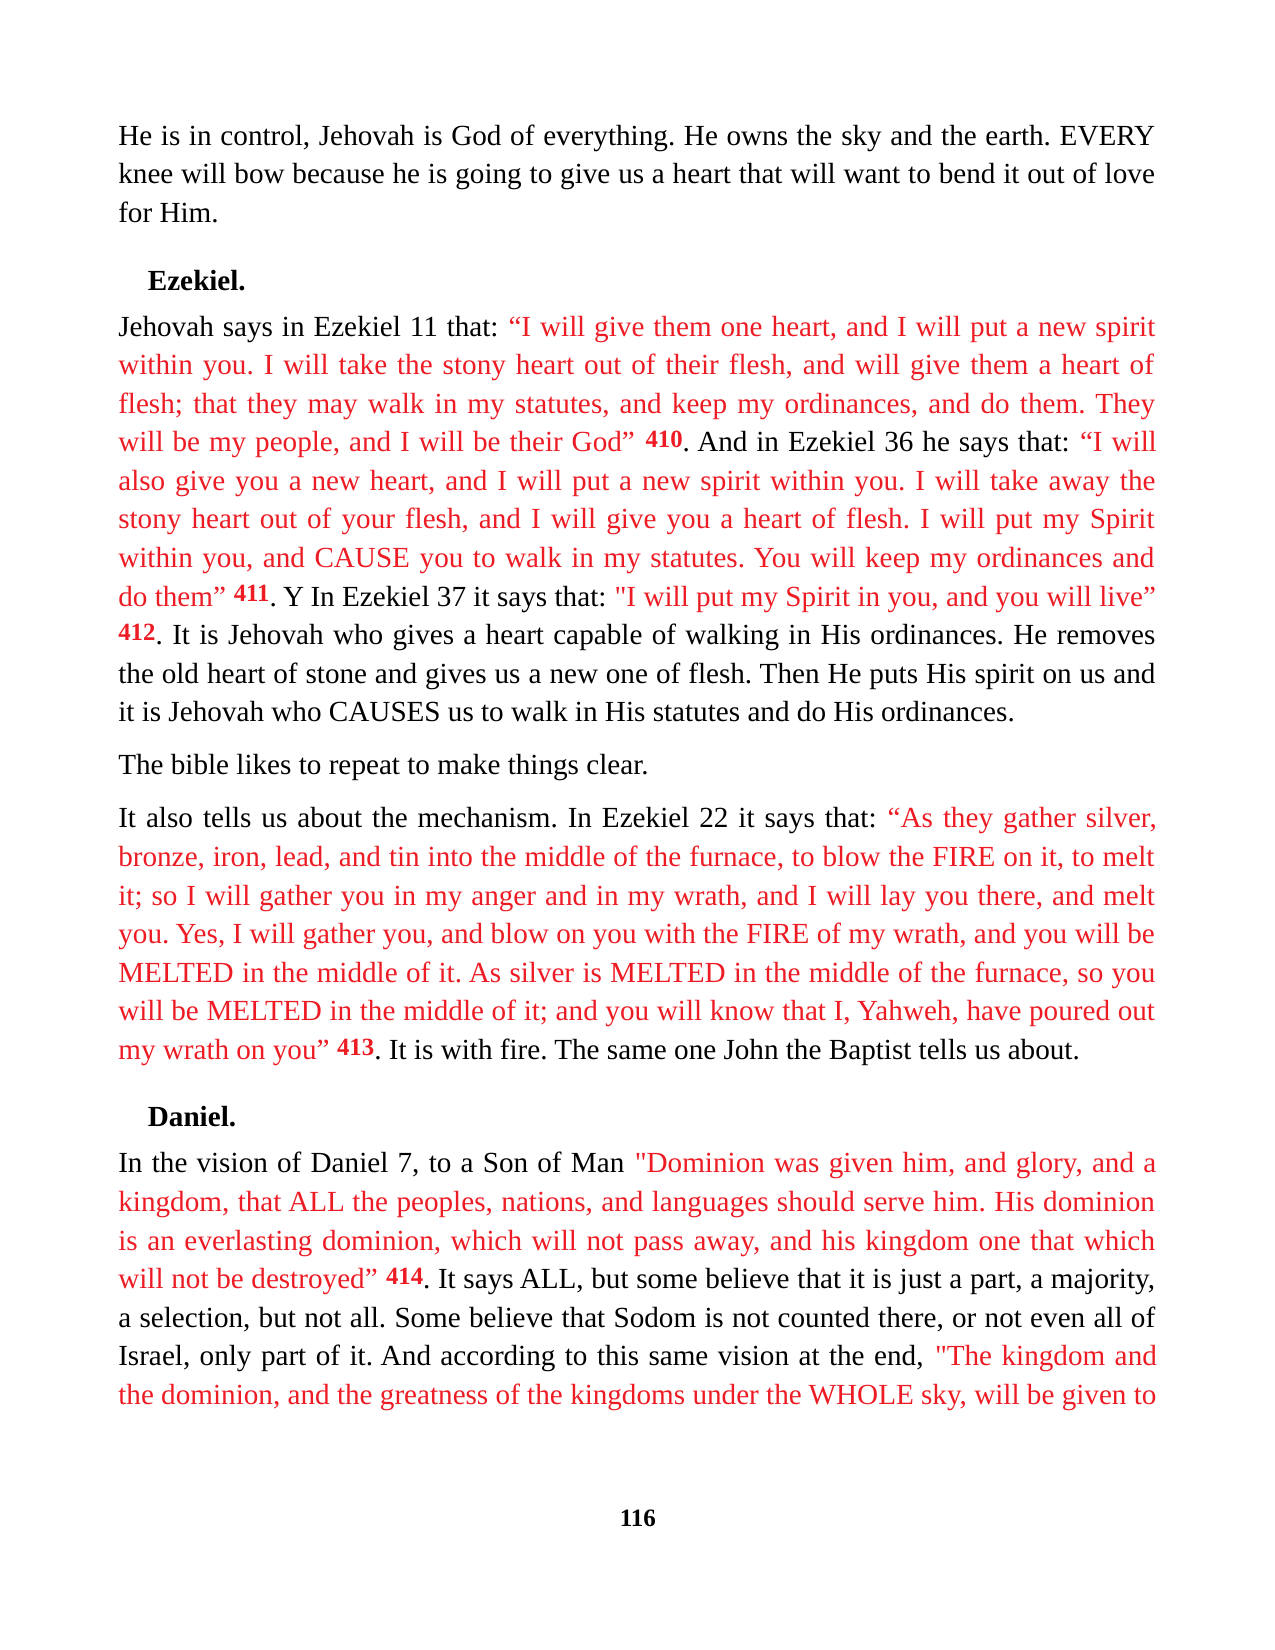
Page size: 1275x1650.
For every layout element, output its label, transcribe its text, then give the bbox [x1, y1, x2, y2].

subtitle Daniel. [148, 1099, 1157, 1133]
text In the vision of Daniel 7, to a Son of Man "Dominion was given him, and glory, and a kingdom, that ALL the peoples, nations, and languages should serve him. His dominion is an everlasting dominion, which will not pass away, and his kingdom one that which will not be destroyed” . It says ALL, but some believe that it is just a part, a majority, a selection, but not all. Some believe that Sodom is not counted there, or not even all of Israel, only part of it. And according to this same vision at the end, "The kingdom and the dominion, and the greatness of the kingdoms under the WHOLE sky, will be given to [118, 1146, 1157, 1410]
subtitle Ezekiel. [148, 263, 1157, 296]
text It also tells us about the mechanism. In Ezekiel 22 it says that: “As they gather silver, bronze, iron, lead, and tin into the middle of the furnace, to blow the FIRE on it, to melt it; so I will gather you in my anger and in my wrath, and I will lay you there, and melt you. Yes, I will gather you, and blow on you with the FIRE of my wrath, and you will be MELTED in the middle of it. As silver is MELTED in the middle of the furnace, so you will be MELTED in the middle of it; and you will know that I, Yahweh, have poured out my wrath on you” . It is with fire. The same one John the Baptist tells us about. [118, 801, 1157, 1065]
text Jehovah says in Ezekiel 11 that: “I will give them one heart, and I will put a new spirit within you. I will take the stony heart out of their flesh, and will give them a heart of flesh; that they may walk in my statutes, and keep my ordinances, and do them. They will be my people, and I will be their God” . And in Ezekiel 36 he says that: “I will also give you a new heart, and I will put a new spirit within you. I will take away the stony heart out of your flesh, and I will give you a heart of flesh. I will put my Spirit within you, and CAUSE you to walk in my statutes. You will keep my ordinances and do them” . Y In Ezekiel 37 it says that: "I will put my Spirit in you, and you will live” . It is Jehovah who gives a heart capable of walking in His ordinances. He removes the old heart of stone and gives us a new one of flesh. Then He puts His spirit on us and it is Jehovah who CAUSES us to walk in His statutes and do His ordinances. [118, 309, 1157, 728]
text The bible likes to repeat to make things clear. [118, 747, 1157, 781]
text He is in control, Jehovah is God of everything. He owns the sky and the earth. EVERY knee will bow because he is going to give us a heart that will want to bend it out of love for Him. [118, 118, 1157, 229]
